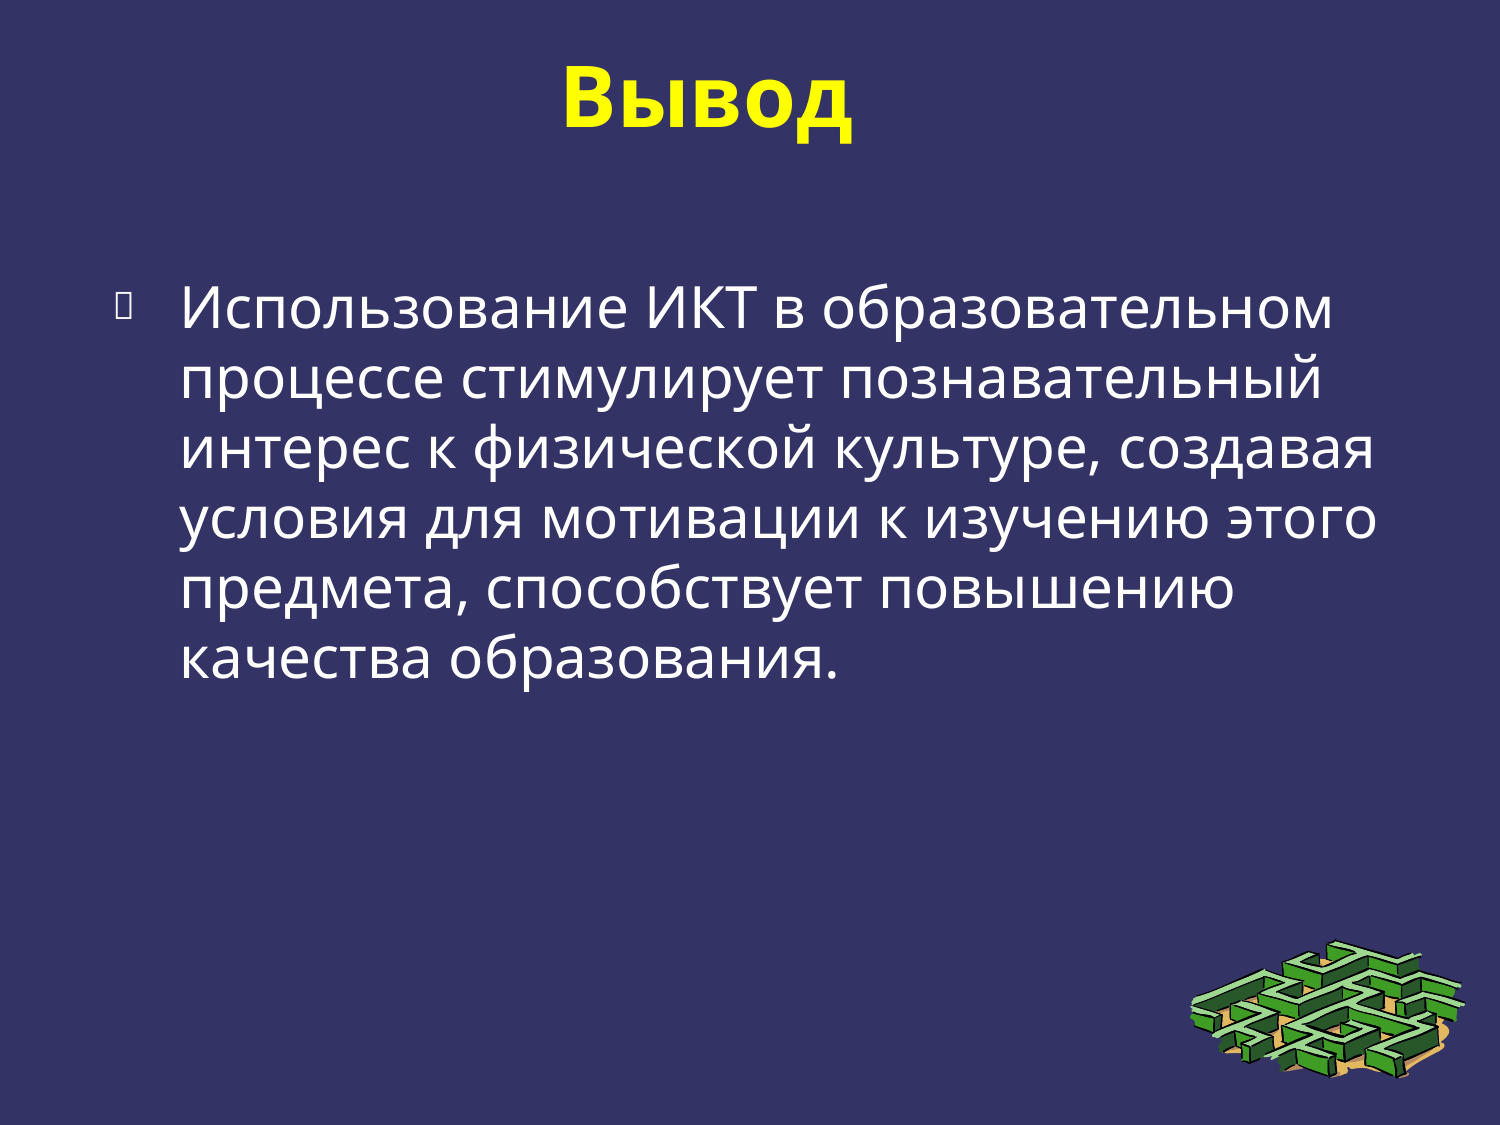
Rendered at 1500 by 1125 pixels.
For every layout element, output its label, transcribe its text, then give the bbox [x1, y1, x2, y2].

list Использование ИКТ в образовательном процессе стимулирует познавательный интерес к физической культуре, создавая условия для мотивации к изучению этого предмета, способствует повышению качества образования. [75, 262, 1425, 1035]
title Вывод [515, 35, 898, 223]
